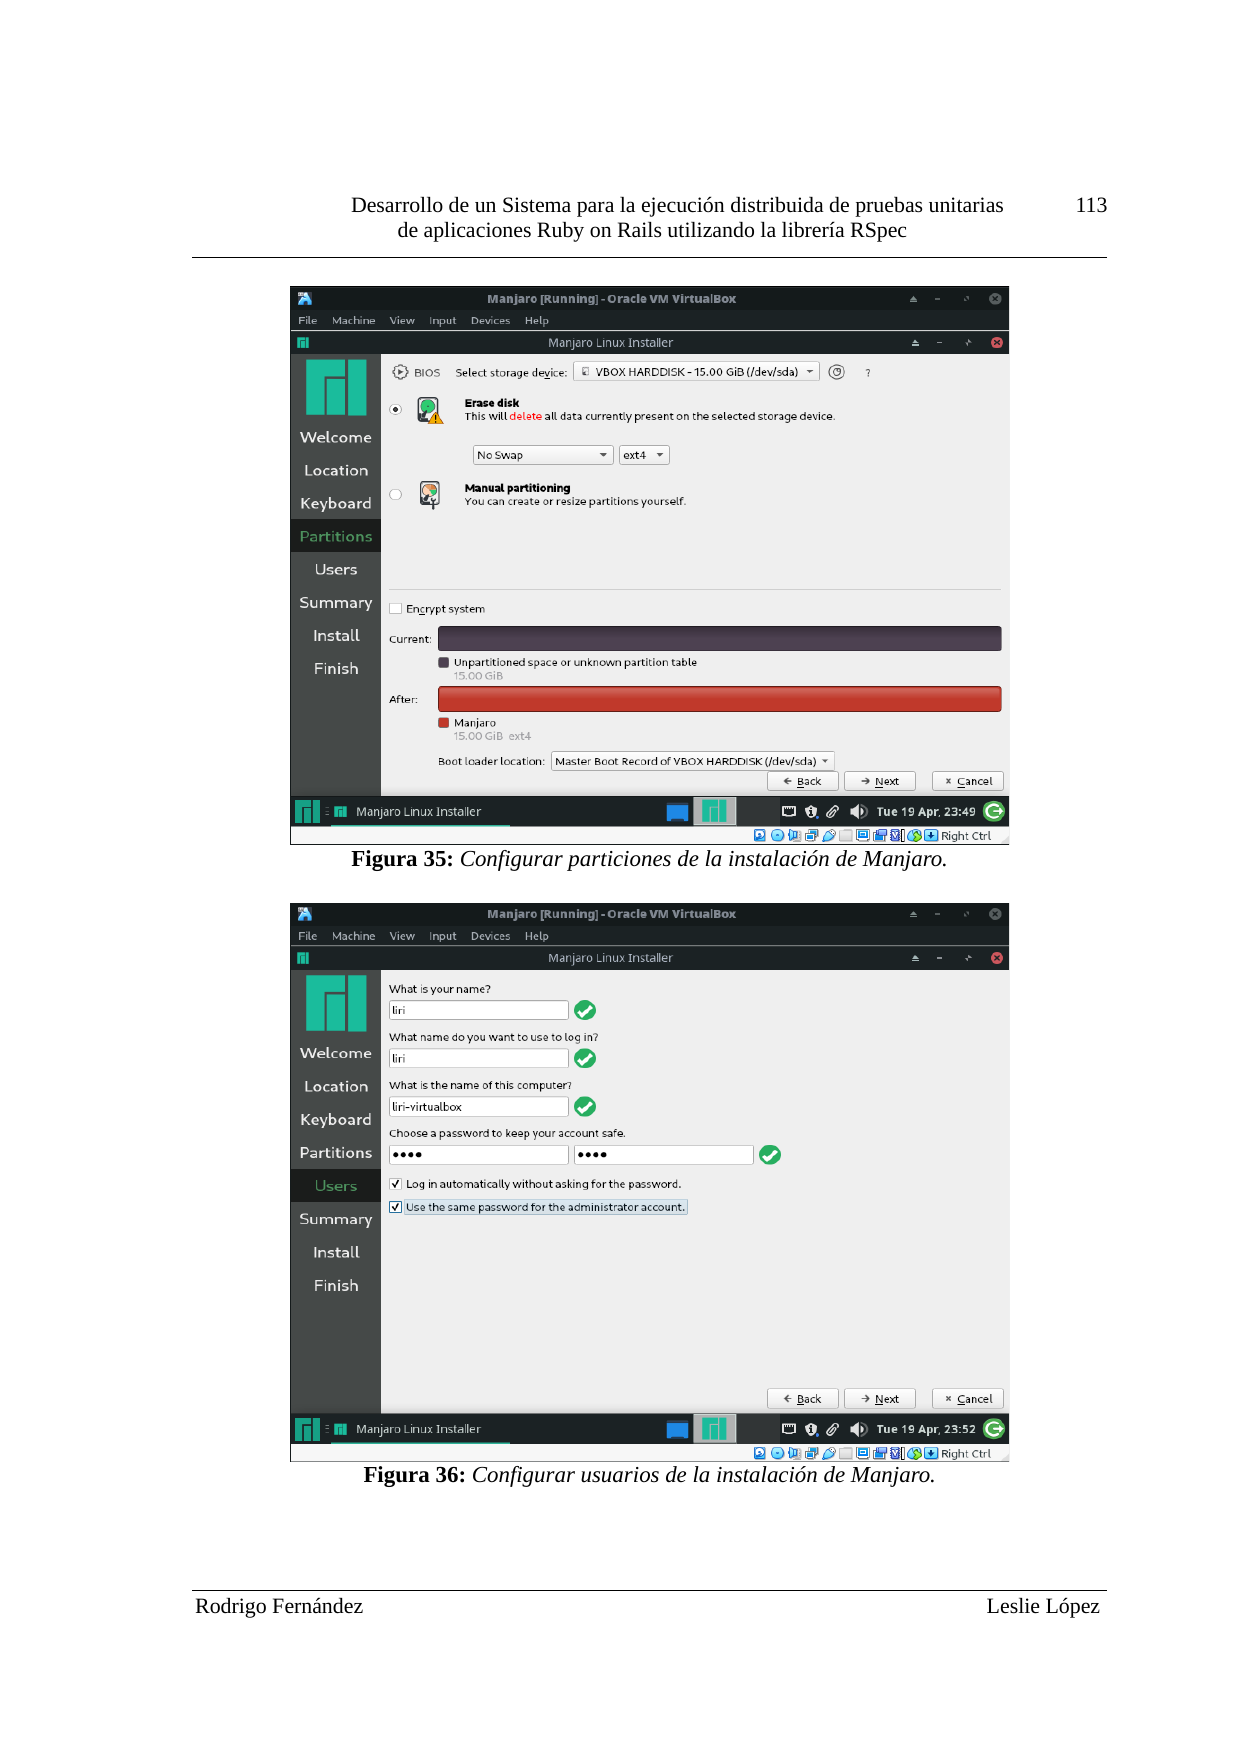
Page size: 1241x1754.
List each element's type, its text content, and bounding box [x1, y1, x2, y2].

text Figura 35: Configurar particiones de la instalación de Manjaro. [290, 845, 1009, 871]
text Figura 36: Configurar usuarios de la instalación de Manjaro. [290, 1462, 1009, 1488]
picture [290, 286, 1010, 845]
picture [290, 903, 1010, 1462]
